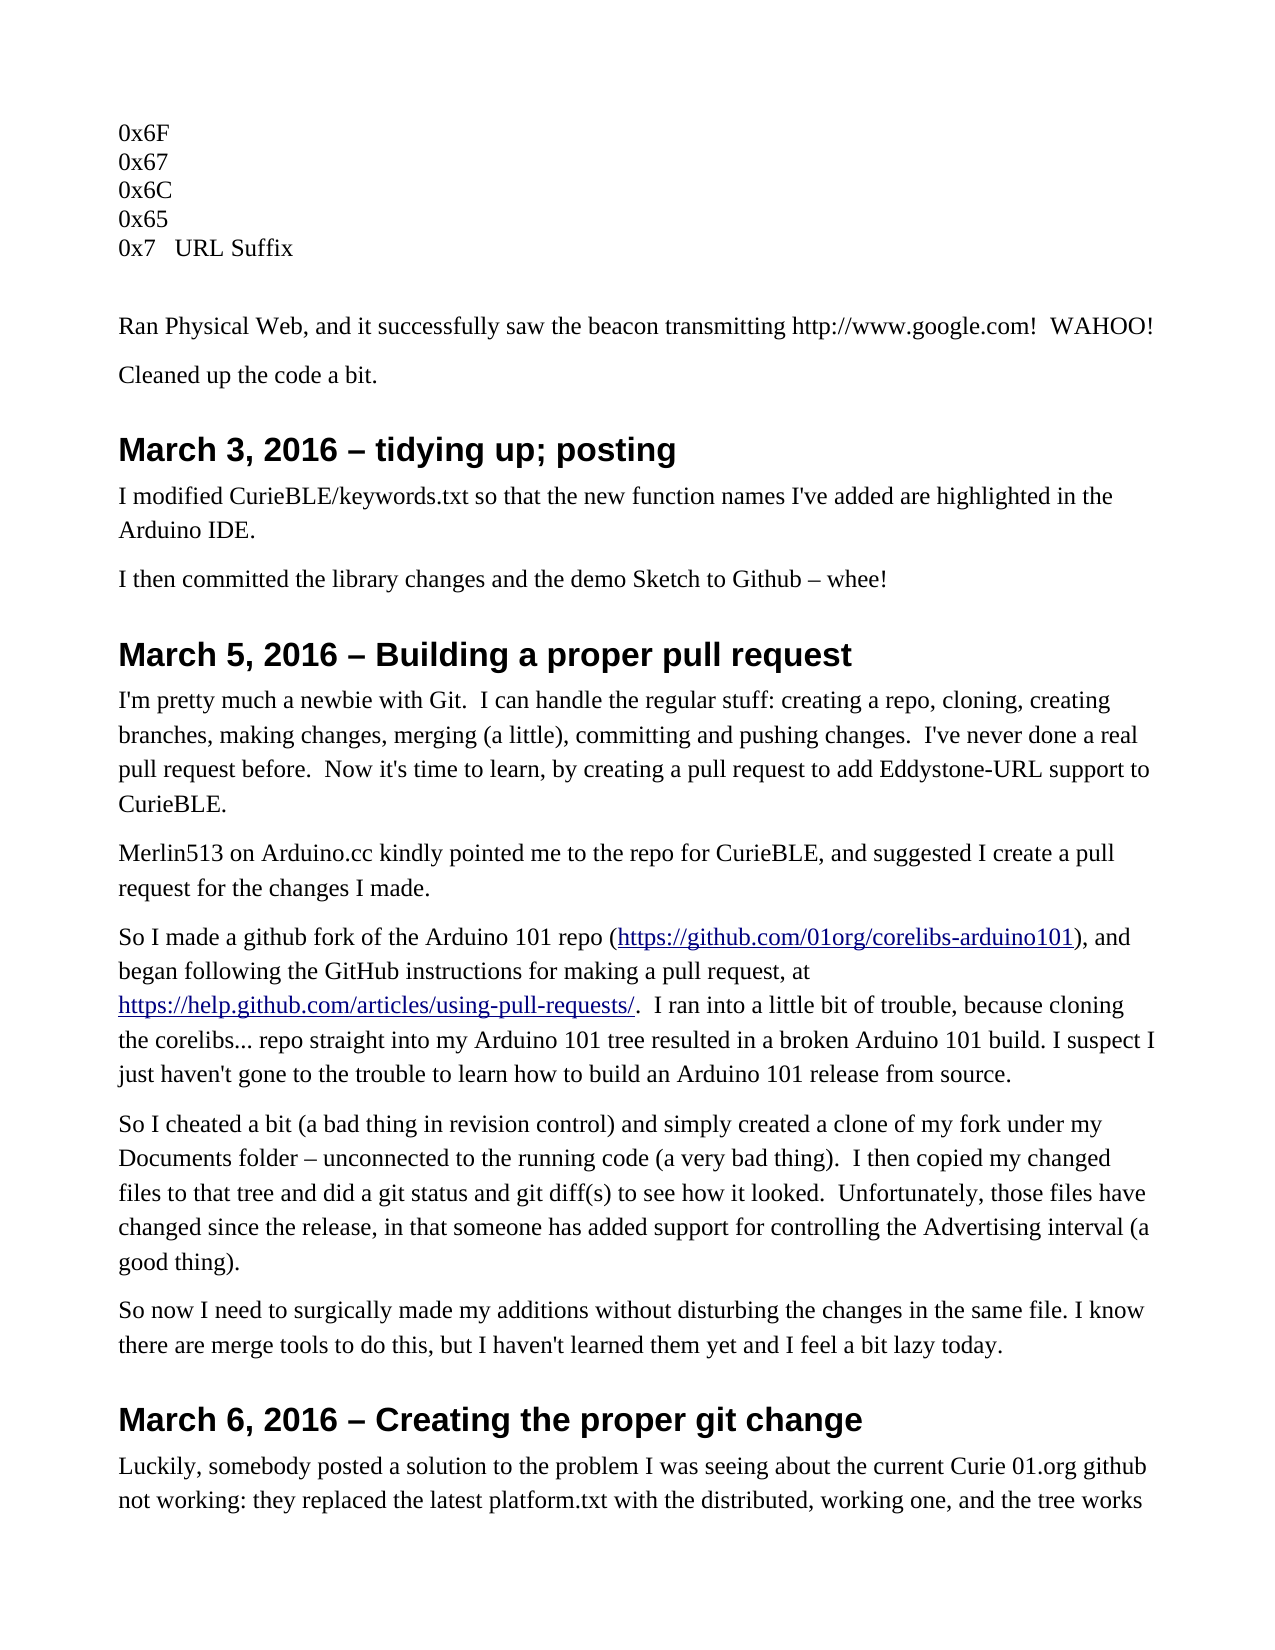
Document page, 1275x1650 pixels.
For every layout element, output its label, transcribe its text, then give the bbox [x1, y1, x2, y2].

text 0x7 URL Suffix [118, 233, 1157, 262]
text 0x6F [118, 118, 1157, 147]
text So now I need to surgically made my additions without disturbing the changes in the same file. I know there are merge tools to do this, but I haven't learned them yet and I feel a bit lazy today. [118, 1296, 1157, 1359]
text Cleaned up the code a bit. [118, 360, 1157, 389]
text Luckily, somebody posted a solution to the problem I was seeing about the current Curie 01.org github not working: they replaced the latest platform.txt with the distributed, working one, and the tree works [118, 1451, 1157, 1514]
text I then committed the library changes and the demo Sketch to Github – whee! [118, 564, 1157, 593]
text 0x67 [118, 147, 1157, 176]
subtitle March 3, 2016 – tidying up; posting [118, 430, 1157, 468]
text So I made a github fork of the Arduino 101 repo (https://github.com/01org/corelibs-arduino101), and began following the GitHub instructions for making a pull request, at https://help.github.com/articles/using-pull-requests/. I ran into a little bit of trouble, because cloning the corelibs... repo straight into my Arduino 101 tree resulted in a broken Arduino 101 build. I suspect I just haven't gone to the trouble to learn how to build an Arduino 101 release from source. [118, 922, 1157, 1088]
subtitle March 6, 2016 – Creating the proper git change [118, 1400, 1157, 1439]
text I modified CurieBLE/keywords.txt so that the new function names I've added are highlighted in the Arduino IDE. [118, 481, 1157, 544]
text I'm pretty much a newbie with Git. I can handle the regular stuff: creating a repo, cloning, creating branches, making changes, merging (a little), committing and pushing changes. I've never done a real pull request before. Now it's time to learn, by creating a pull request to add Eddystone-URL support to CurieBLE. [118, 686, 1157, 818]
text 0x6C [118, 176, 1157, 204]
text Merlin513 on Arduino.cc kindly pointed me to the repo for CurieBLE, and suggested I create a pull request for the changes I made. [118, 838, 1157, 901]
text So I cheated a bit (a bad thing in revision control) and simply created a clone of my fork under my Documents folder – unconnected to the running code (a very bad thing). I then copied my changed files to that tree and did a git status and git diff(s) to see how it looked. Unfortunately, those files have changed since the release, in that someone has added support for controlling the Advertising interval (a good thing). [118, 1109, 1157, 1275]
subtitle March 5, 2016 – Building a proper pull request [118, 634, 1157, 673]
text 0x65 [118, 204, 1157, 233]
text Ran Physical Web, and it successfully saw the beacon transmitting http://www.google.com! WAHOO! [118, 311, 1157, 340]
